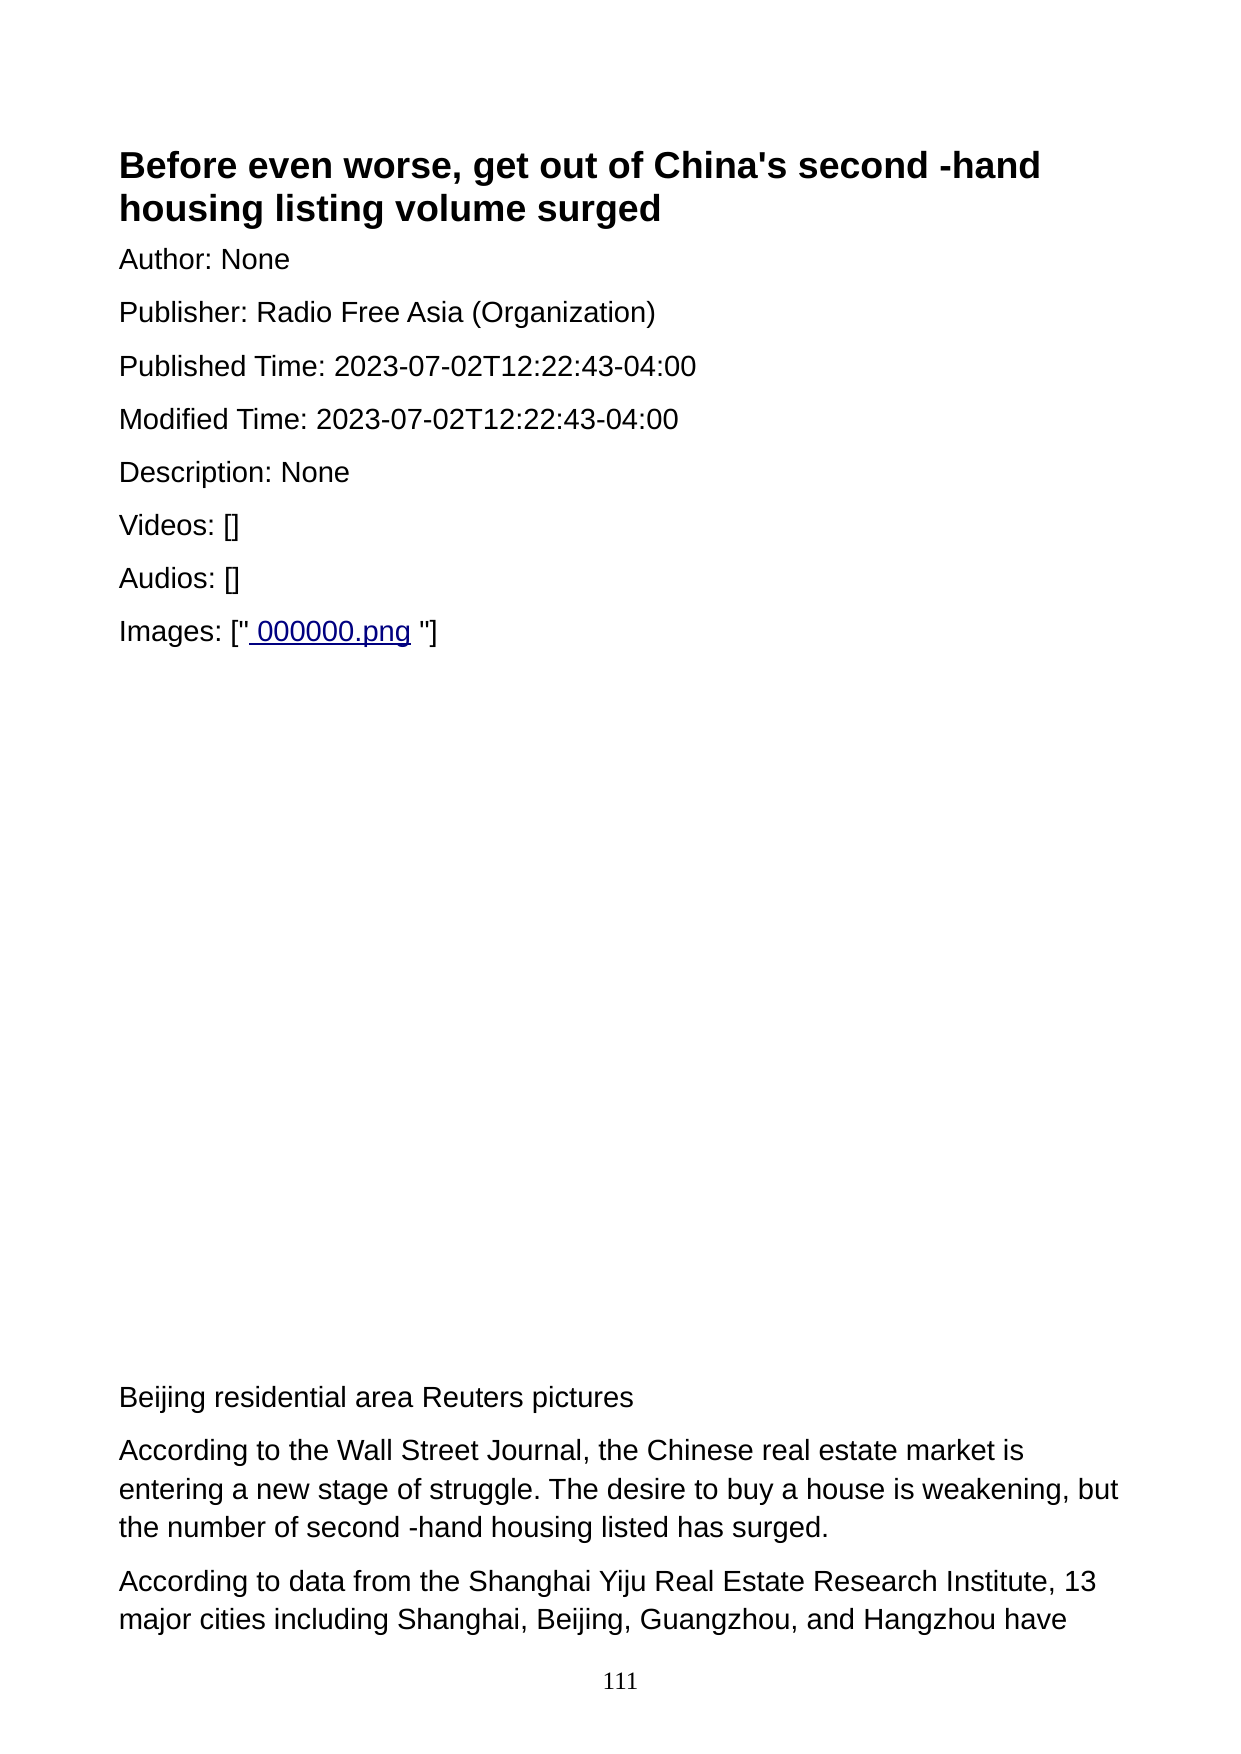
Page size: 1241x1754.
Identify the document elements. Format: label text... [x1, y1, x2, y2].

subtitle Before even worse, get out of China's second -hand housing listing volume surged [118, 143, 1122, 230]
text Audios: [] [118, 561, 1122, 594]
text Description: None [118, 455, 1122, 488]
text According to the Wall Street Journal, the Chinese real estate market is entering a new stage of struggle. The desire to buy a house is weakening, but the number of second -hand housing listed has surged. [118, 1433, 1122, 1544]
text Images: [" 000000.png "] [118, 614, 1122, 648]
text Published Time: 2023-07-02T12:22:43-04:00 [118, 348, 1122, 382]
text Publisher: Radio Free Asia (Organization) [118, 295, 1122, 329]
text Videos: [] [118, 508, 1122, 541]
text According to data from the Shanghai Yiju Real Estate Research Institute, 13 major cities including Shanghai, Beijing, Guangzhou, and Hangzhou have [118, 1564, 1122, 1636]
text Beijing residential area Reuters pictures [118, 667, 1122, 1414]
text Modified Time: 2023-07-02T12:22:43-04:00 [118, 402, 1122, 435]
text Author: None [118, 242, 1122, 276]
